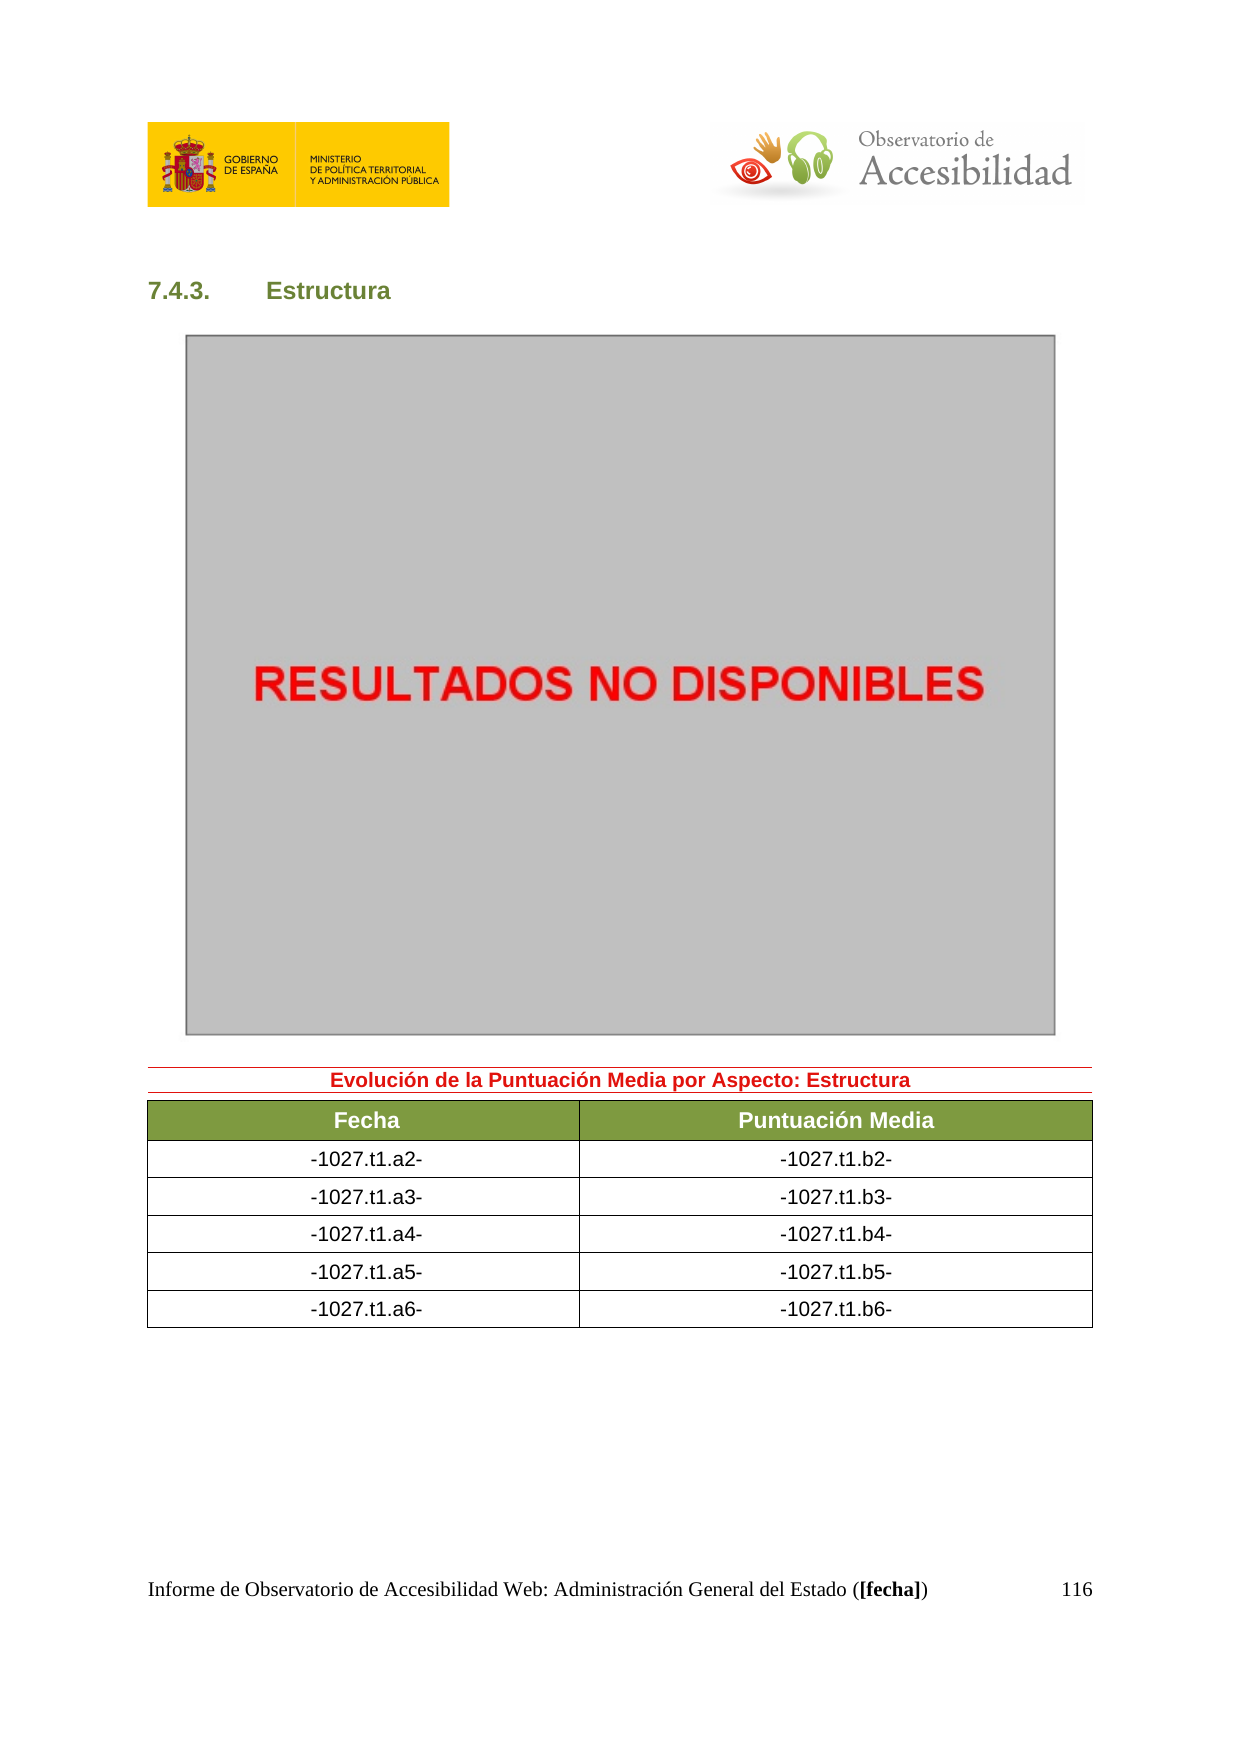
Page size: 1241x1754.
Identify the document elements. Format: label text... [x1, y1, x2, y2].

picture [710, 122, 1086, 205]
text Evolución de la Puntuación Media por Aspecto: Estructura [148, 1068, 1092, 1092]
table_cell -1027.t1.b6- [580, 1291, 1092, 1327]
table_header Fecha [148, 1101, 579, 1140]
table_cell -1027.t1.a4- [148, 1216, 579, 1252]
table_cell -1027.t1.a2- [148, 1141, 579, 1177]
table_cell -1027.t1.a6- [148, 1291, 579, 1327]
table_cell -1027.t1.a5- [148, 1253, 579, 1290]
table_cell -1027.t1.b5- [580, 1253, 1092, 1290]
list Estructura [148, 276, 1092, 304]
table_cell -1027.t1.b3- [580, 1178, 1092, 1215]
picture [178, 332, 1062, 1042]
table_cell -1027.t1.a3- [148, 1178, 579, 1215]
table_header Puntuación Media [580, 1101, 1092, 1140]
table_cell -1027.t1.b4- [580, 1216, 1092, 1252]
picture [147, 122, 450, 207]
table_cell -1027.t1.b2- [580, 1141, 1092, 1177]
